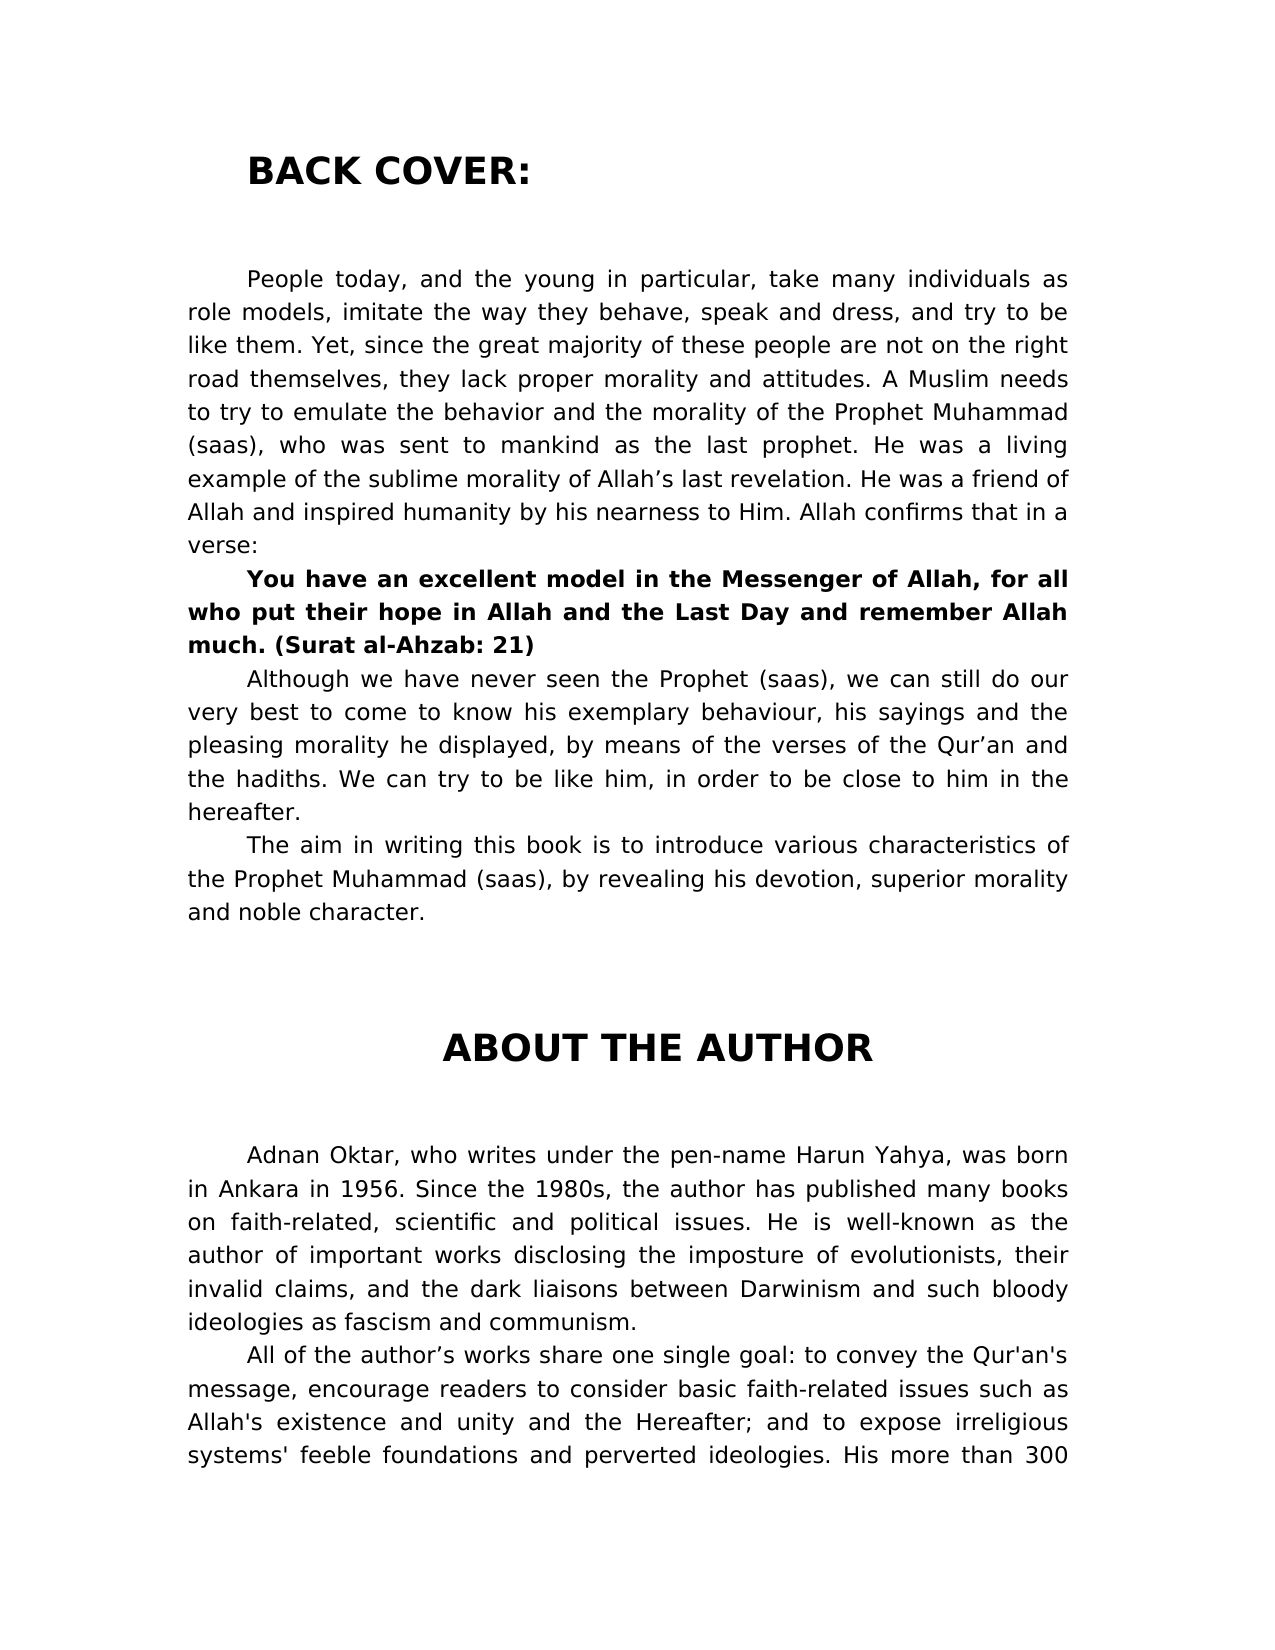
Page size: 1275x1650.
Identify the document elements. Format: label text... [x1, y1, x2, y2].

text Adnan Oktar, who writes under the pen-name Harun Yahya, was born in Ankara in 1956. Since the 1980s, the author has published many books on faith-related, scientific and political issues. He is well-known as the author of important works disclosing the imposture of evolutionists, their invalid claims, and the dark liaisons between Darwinism and such bloody ideologies as fascism and communism. [187, 1137, 1070, 1337]
text All of the author’s works share one single goal: to convey the Qur'an's message, encourage readers to consider basic faith-related issues such as Allah's existence and unity and the Hereafter; and to expose irreligious systems' feeble foundations and perverted ideologies. His more than 300 [187, 1337, 1070, 1471]
text BACK COVER: [187, 150, 1070, 194]
text You have an excellent model in the Messenger of Allah, for all who put their hope in Allah and the Last Day and remember Allah much. (Surat al-Ahzab: 21) [187, 560, 1070, 660]
text Although we have never seen the Prophet (saas), we can still do our very best to come to know his exemplary behaviour, his sayings and the pleasing morality he displayed, by means of the verses of the Qur’an and the hadiths. We can try to be like him, in order to be close to him in the hereafter. [187, 660, 1070, 827]
text The aim in writing this book is to introduce various characteristics of the Prophet Muhammad (saas), by revealing his devotion, superior morality and noble character. [187, 827, 1070, 927]
text ABOUT THE AUTHOR [187, 1027, 1070, 1071]
text People today, and the young in particular, take many individuals as role models, imitate the way they behave, speak and dress, and try to be like them. Yet, since the great majority of these people are not on the right road themselves, they lack proper morality and attitudes. A Muslim needs to try to emulate the behavior and the morality of the Prophet Muhammad (saas), who was sent to mankind as the last prophet. He was a living example of the sublime morality of Allah’s last revelation. He was a friend of Allah and inspired humanity by his nearness to Him. Allah confirms that in a verse: [187, 260, 1070, 560]
